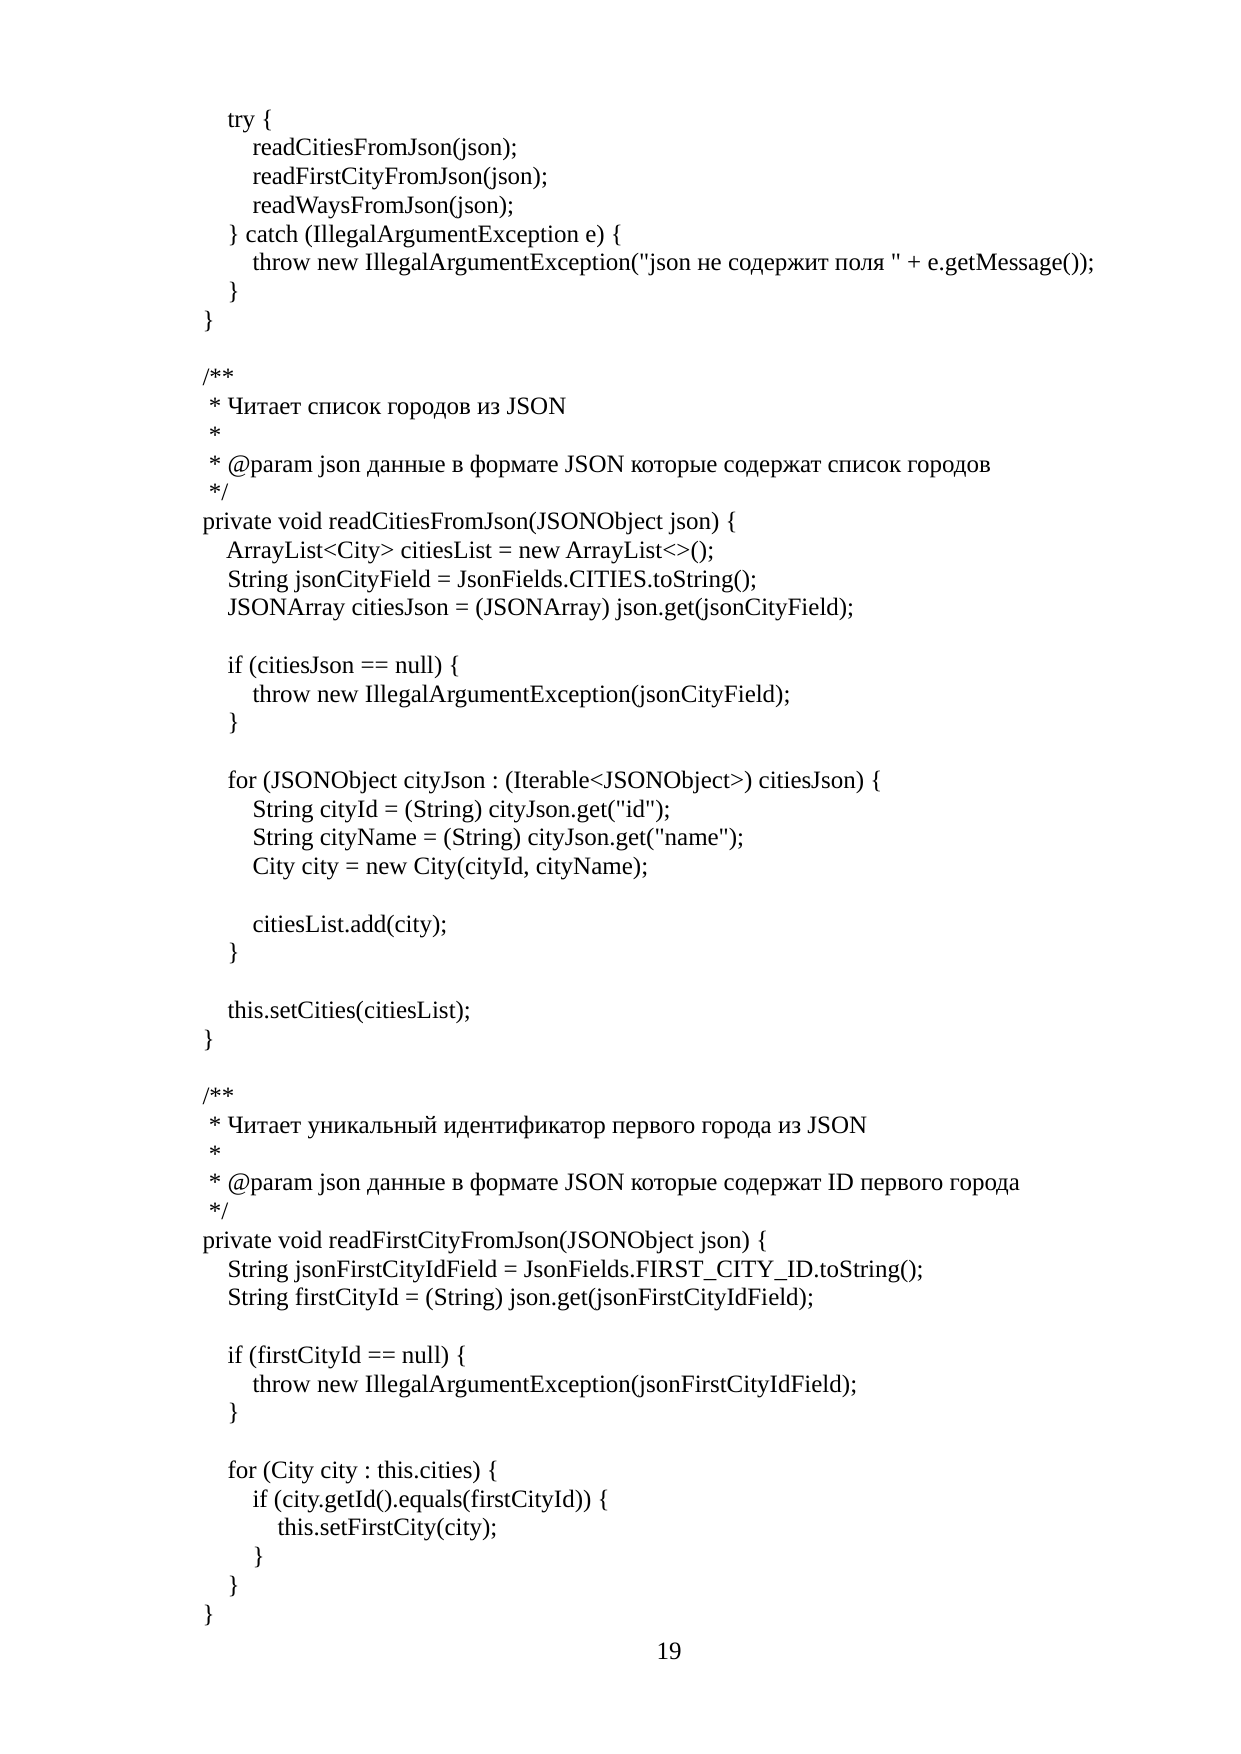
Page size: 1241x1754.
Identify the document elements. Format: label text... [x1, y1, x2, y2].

text try { readCitiesFromJson(json); readFirstCityFromJson(json); readWaysFromJson(json); } catch (IllegalArgumentException e) { throw new IllegalArgumentException("json не содержит поля " + e.getMessage()); } } /** * Читает список городов из JSON * * @param json данные в формате JSON которые содержат список городов */ private void readCitiesFromJson(JSONObject json) { ArrayList<City> citiesList = new ArrayList<>(); String jsonCityField = JsonFields.CITIES.toString(); JSONArray citiesJson = (JSONArray) json.get(jsonCityField); if (citiesJson == null) { throw new IllegalArgumentException(jsonCityField); } for (JSONObject cityJson : (Iterable<JSONObject>) citiesJson) { String cityId = (String) cityJson.get("id"); String cityName = (String) cityJson.get("name"); City city = new City(cityId, cityName); citiesList.add(city); } this.setCities(citiesList); } /** * Читает уникальный идентификатор первого города из JSON * * @param json данные в формате JSON которые содержат ID первого города */ private void readFirstCityFromJson(JSONObject json) { String jsonFirstCityIdField = JsonFields.FIRST_CITY_ID.toString(); String firstCityId = (String) json.get(jsonFirstCityIdField); if (firstCityId == null) { throw new IllegalArgumentException(jsonFirstCityIdField); } for (City city : this.cities) { if (city.getId().equals(firstCityId)) { this.setFirstCity(city); } } } [177, 75, 1181, 1627]
